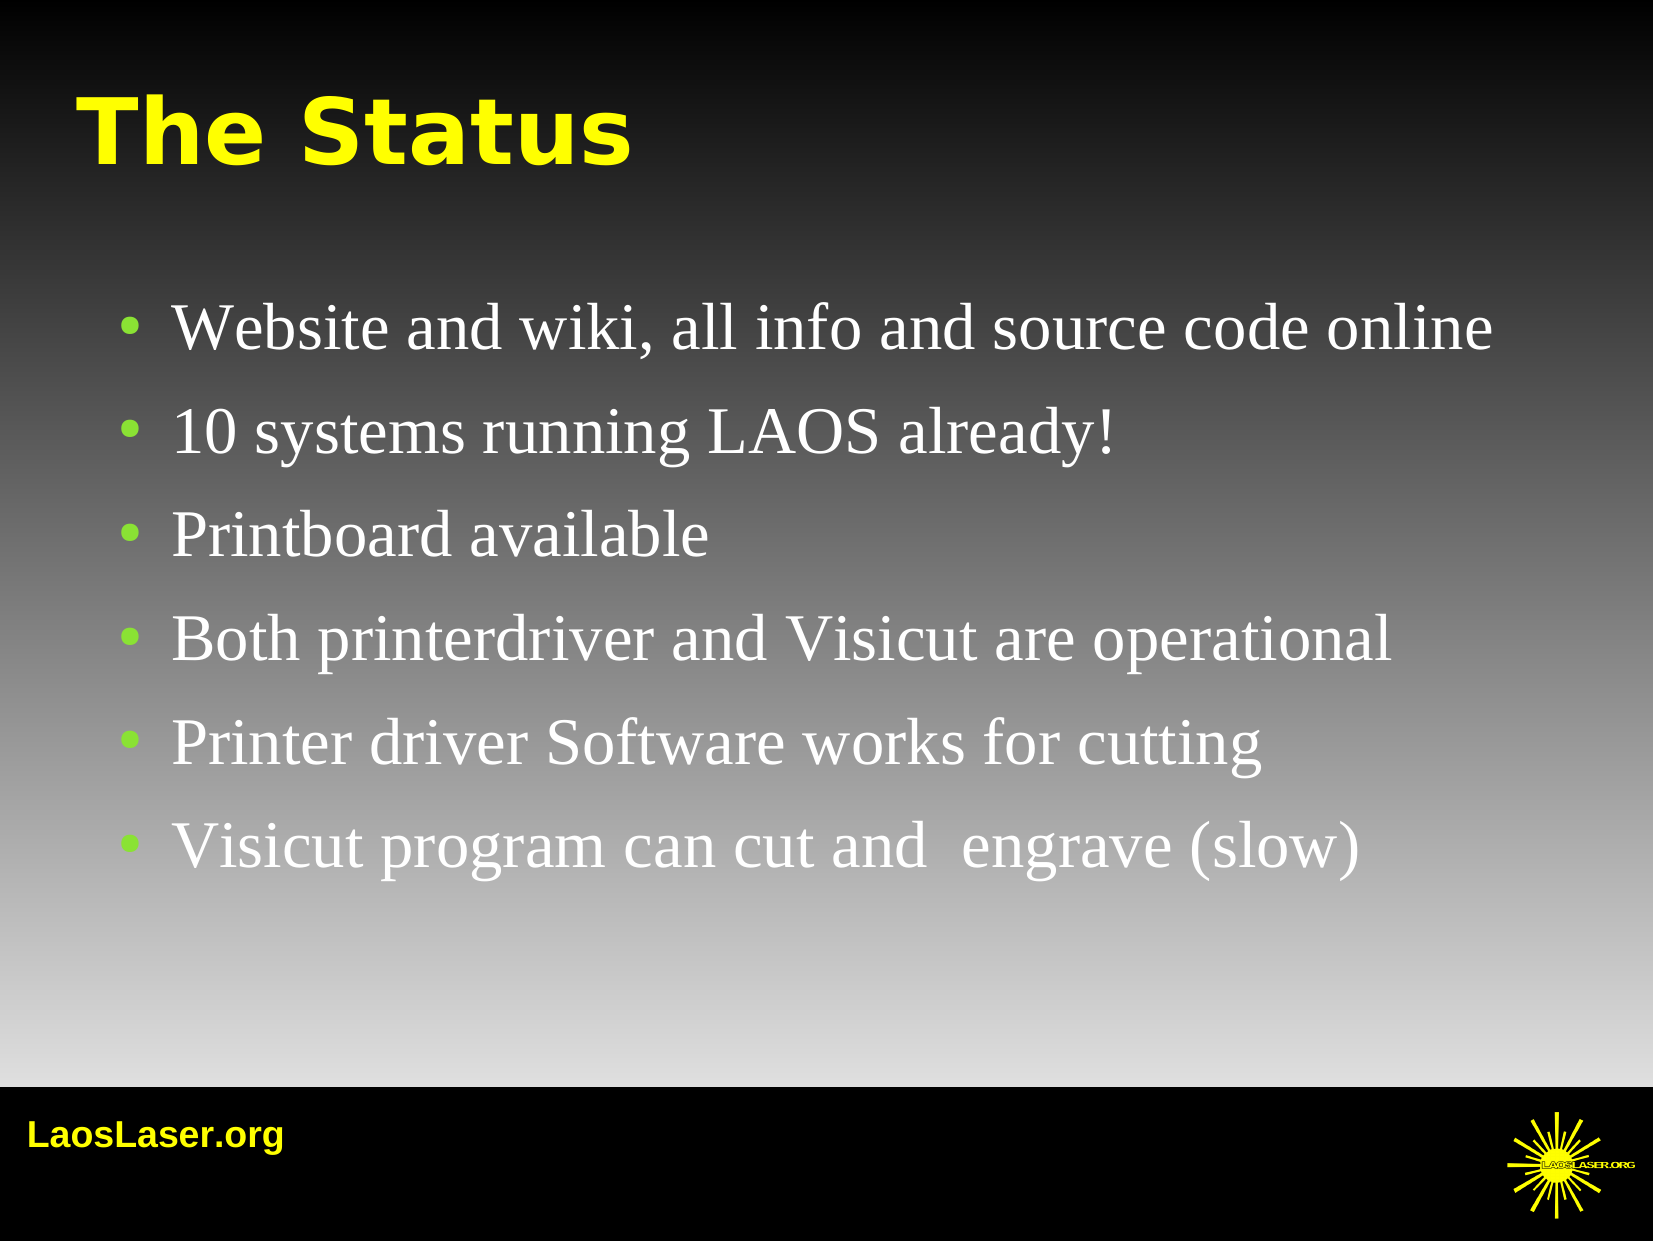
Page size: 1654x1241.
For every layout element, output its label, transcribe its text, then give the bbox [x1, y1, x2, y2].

list Website and wiki, all info and source code online 10 systems running LAOS already! Printboard available Both printerdriver and Visicut are operational Printer driver Software works for cutting Visicut program can cut and engrave (slow) [82, 290, 1571, 1036]
title The Status [76, 36, 1565, 229]
picture [1502, 1108, 1640, 1225]
